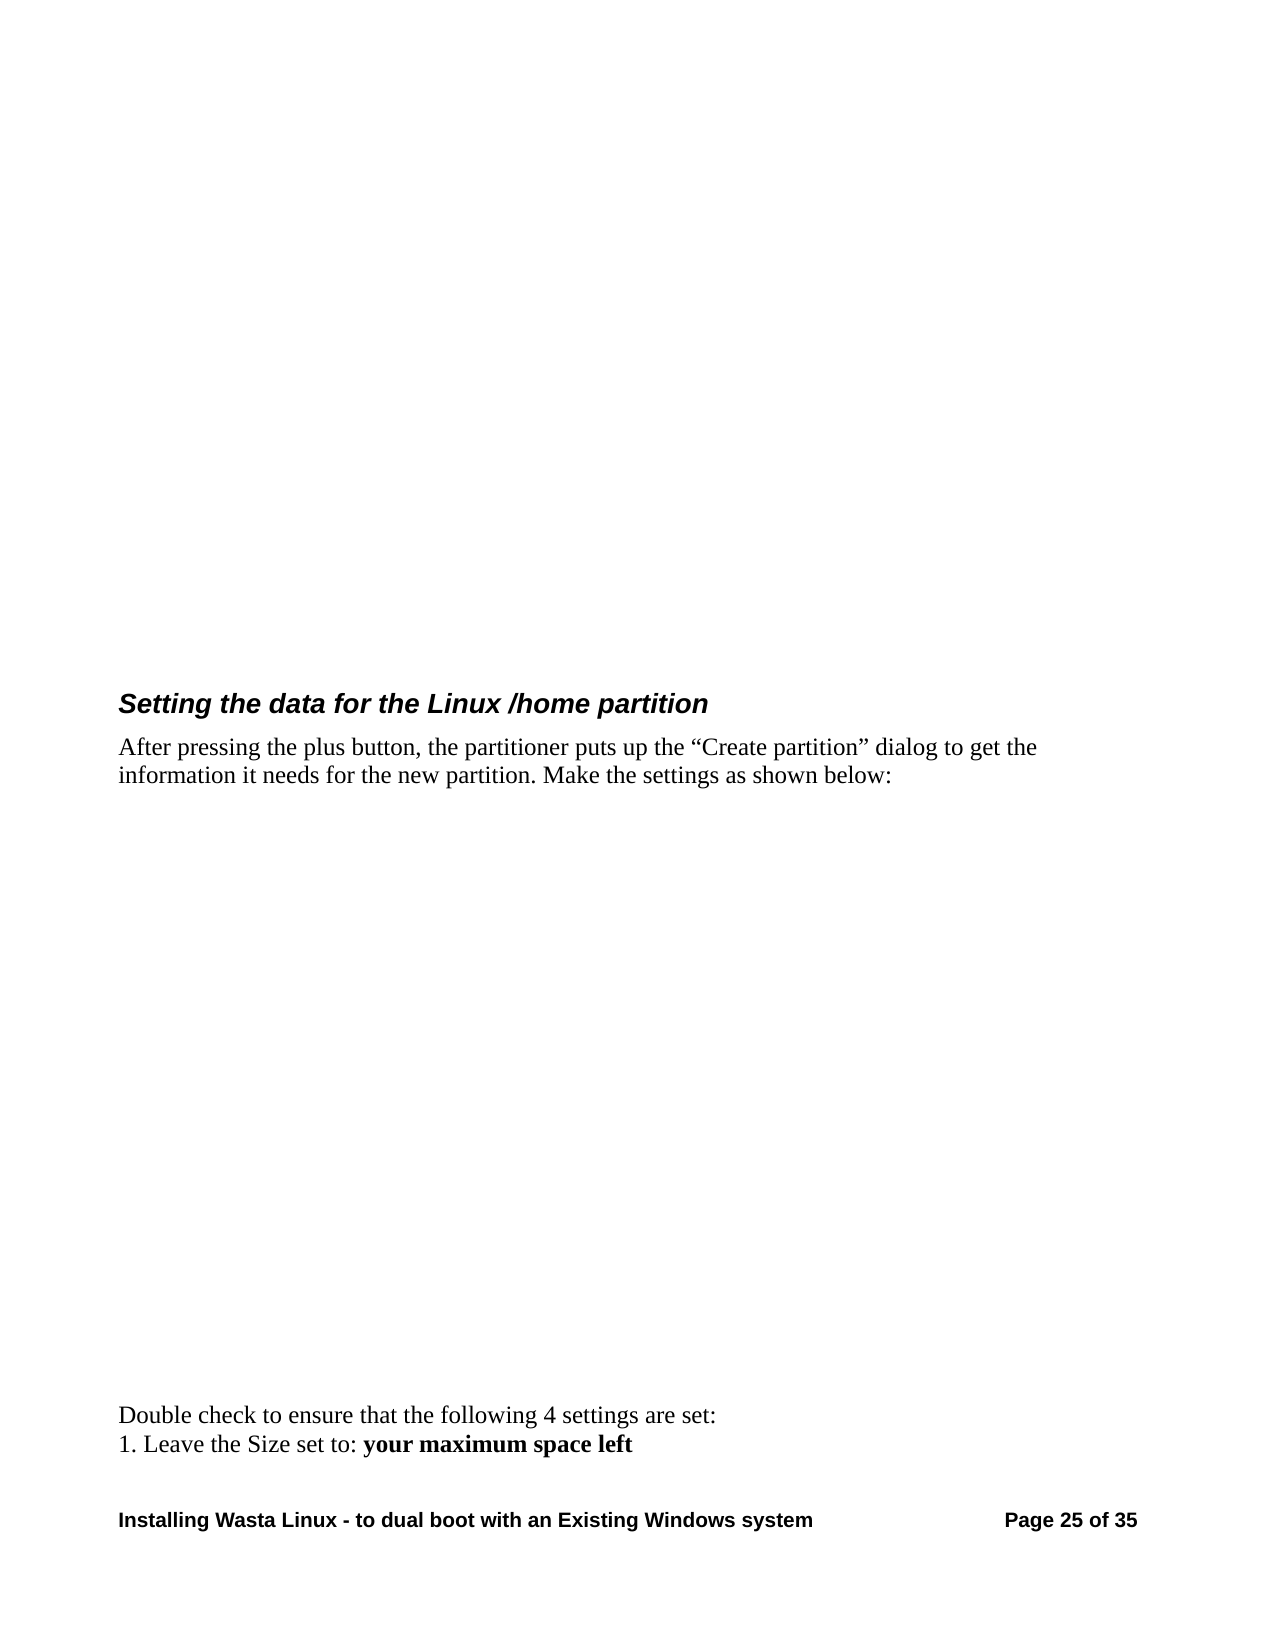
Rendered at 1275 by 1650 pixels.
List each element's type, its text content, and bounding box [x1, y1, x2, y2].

text After pressing the plus button, the partitioner puts up the “Create partition” dialog to get the information it needs for the new partition. Make the settings as shown below: [118, 732, 1157, 789]
text Double check to ensure that the following 4 settings are set: [118, 1400, 1157, 1429]
text 1. Leave the Size set to: your maximum space left [118, 1429, 1157, 1458]
subtitle Setting the data for the Linux /home partition [118, 687, 1157, 719]
